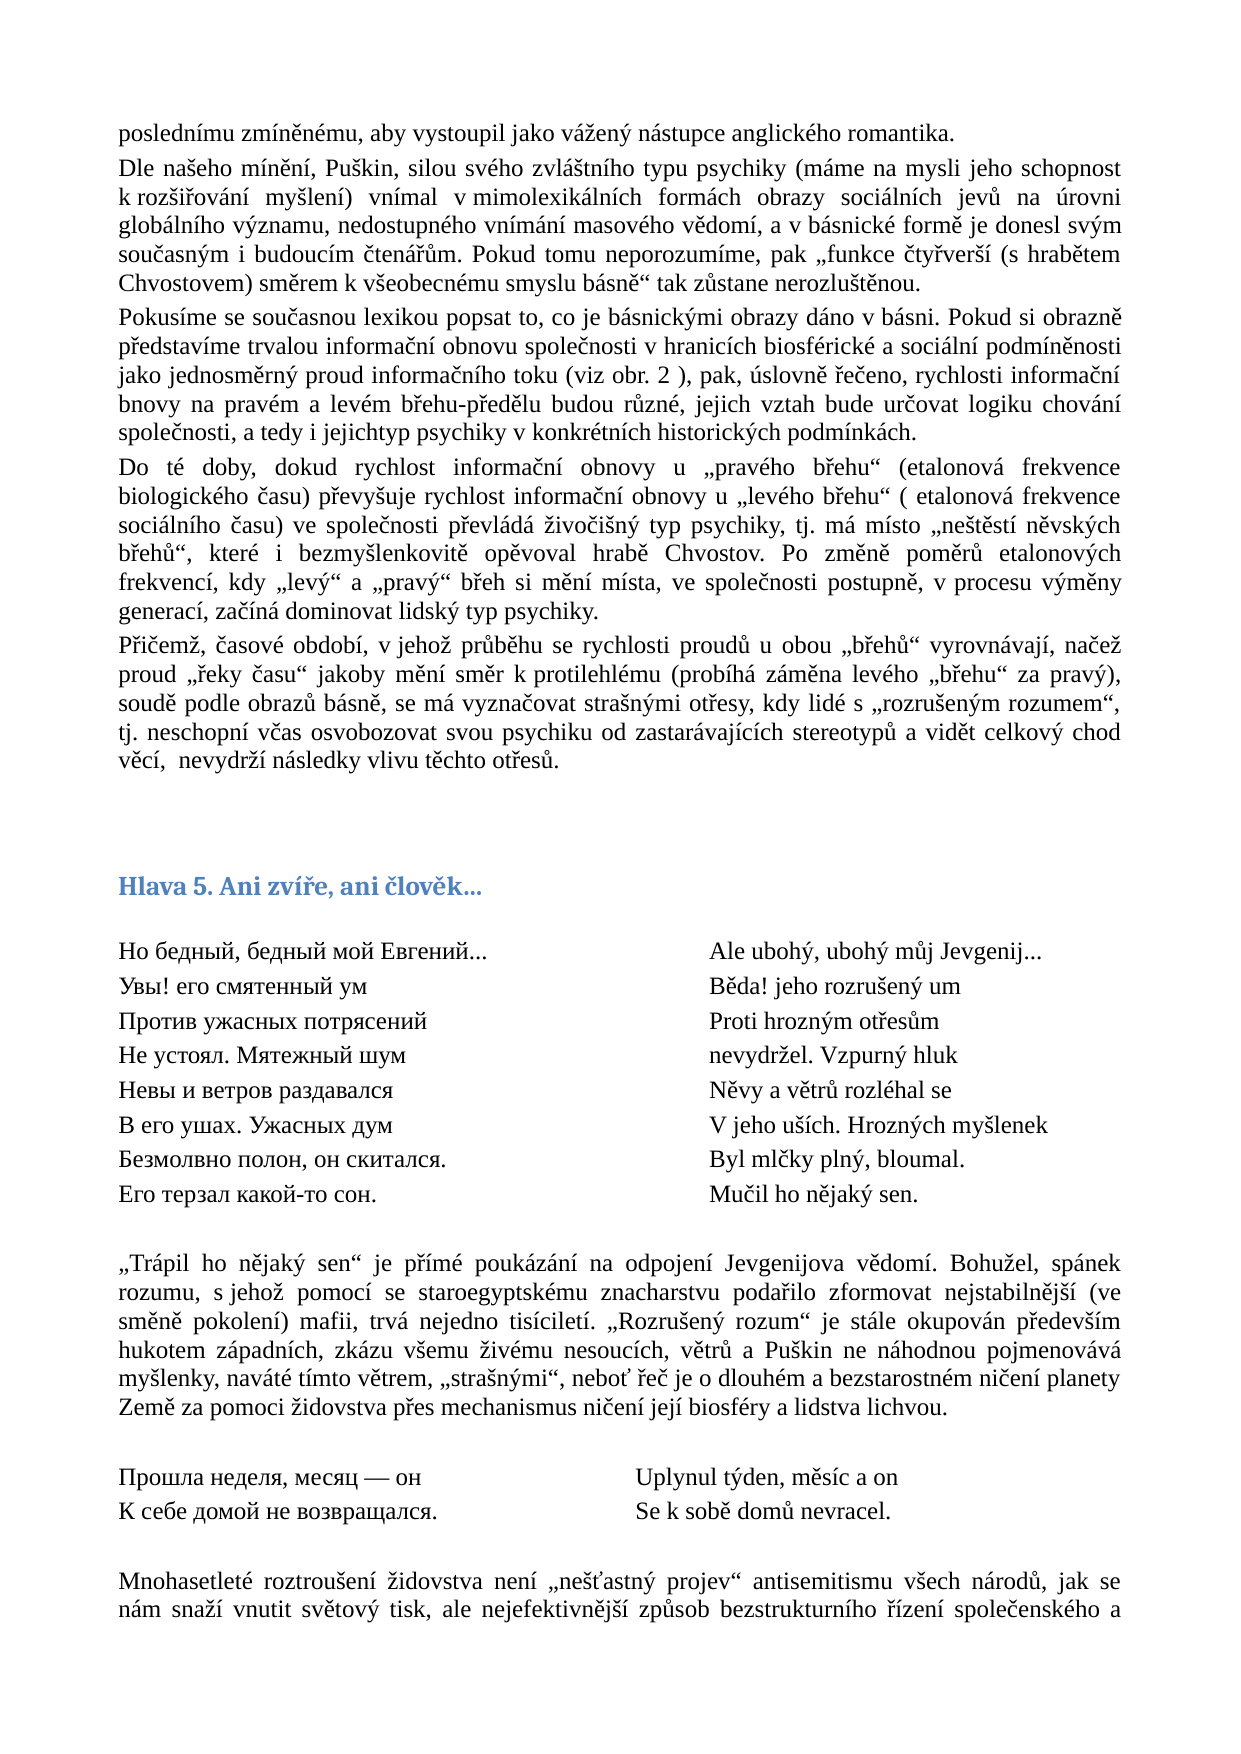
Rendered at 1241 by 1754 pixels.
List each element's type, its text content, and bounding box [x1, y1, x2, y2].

text Безмолвно полон, он скитался. Byl mlčky plný, bloumal. [118, 1144, 1122, 1173]
text В его ушах. Ужасных дум V jeho uších. Hrozných myšlenek [118, 1110, 1122, 1138]
text Прошла неделя, месяц — он Uplynul týden, měsíc a on [118, 1462, 1122, 1490]
text Его терзал какой-то сон. Mučil ho nějaký sen. [118, 1179, 1122, 1208]
text Mnohasetleté roztroušení židovstva není „nešťastný projev“ antisemitismu všech národů, jak se nám snaží vnutit světový tisk, ale nejefektivnější způsob bezstrukturního řízení společenského a [118, 1566, 1122, 1623]
text Не устоял. Мятежный шум nevydržel. Vzpurný hluk [118, 1040, 1122, 1069]
text Pokusíme se současnou lexikou popsat to, co je básnickými obrazy dáno v básni. Pokud si obrazně představíme trvalou informační obnovu společnosti v hranicích biosférické a sociální podmíněnosti jako jednosměrný proud informačního toku (viz obr. 2 ), pak, úslovně řečeno, rychlosti informační bnovy na pravém a levém břehu-předělu budou různé, jejich vztah bude určovat logiku chování společnosti, a tedy i jejichtyp psychiky v konkrétních historických podmínkách. [118, 302, 1122, 446]
text poslednímu zmíněnému, aby vystoupil jako vážený nástupce anglického romantika. [118, 118, 1122, 147]
text Против ужасных потрясений Proti hrozným otřesům [118, 1006, 1122, 1034]
text Увы! его смятенный ум Běda! jeho rozrušený um [118, 971, 1122, 1000]
text Přičemž, časové období, v jehož průběhu se rychlosti proudů u obou „břehů“ vyrovnávají, načež proud „řeky času“ jakoby mění směr k protilehlému (probíhá záměna levého „břehu“ za pravý), soudě podle obrazů básně, se má vyznačovat strašnými otřesy, kdy lidé s „rozrušeným rozumem“, tj. neschopní včas osvobozovat svou psychiku od zastarávajících stereotypů a vidět celkový chod věcí, nevydrží následky vlivu těchto otřesů. [118, 631, 1122, 774]
text Невы и ветров раздавался Něvy a větrů rozléhal se [118, 1075, 1122, 1104]
text Do té doby, dokud rychlost informační obnovy u „pravého břehu“ (etalonová frekvence biologického času) převyšuje rychlost informační obnovy u „levého břehu“ ( etalonová frekvence sociálního času) ve společnosti převládá živočišný typ psychiky, tj. má místo „neštěstí něvských břehů“, které i bezmyšlenkovitě opěvoval hrabě Chvostov. Po změně poměrů etalonových frekvencí, kdy „levý“ a „pravý“ břeh si mění místa, ve společnosti postupně, v procesu výměny generací, začíná dominovat lidský typ psychiky. [118, 452, 1122, 625]
text „Trápil ho nějaký sen“ je přímé poukázání na odpojení Jevgenijova vědomí. Bohužel, spánek rozumu, s jehož pomocí se staroegyptskému znacharstvu podařilo zformovat nejstabilnější (ve směně pokolení) mafii, trvá nejedno tisíciletí. „Rozrušený rozum“ je stále okupován především hukotem západních, zkázu všemu živému nesoucích, větrů a Puškin ne náhodnou pojmenovává myšlenky, naváté tímto větrem, „strašnými“, neboť řeč je o dlouhém a bezstarostném ničení planety Země za pomoci židovstva přes mechanismus ničení její biosféry a lidstva lichvou. [118, 1248, 1122, 1421]
subtitle Hlava 5. Ani zvíře, ani člověk… [118, 871, 1122, 902]
text К себе домой не возвращался. Se k sobě domů nevracel. [118, 1496, 1122, 1525]
text Dle našeho mínění, Puškin, silou svého zvláštního typu psychiky (máme na mysli jeho schopnost k rozšiřování myšlení) vnímal v mimolexikálních formách obrazy sociálních jevů na úrovni globálního významu, nedostupného vnímání masového vědomí, a v básnické formě je donesl svým současným i budoucím čtenářům. Pokud tomu neporozumíme, pak „funkce čtyřverší (s hrabětem Chvostovem) směrem k všeobecnému smyslu básně“ tak zůstane nerozluštěnou. [118, 153, 1122, 297]
text Но бедный, бедный мой Евгений... Ale ubohý, ubohý můj Jevgenij... [118, 936, 1122, 965]
